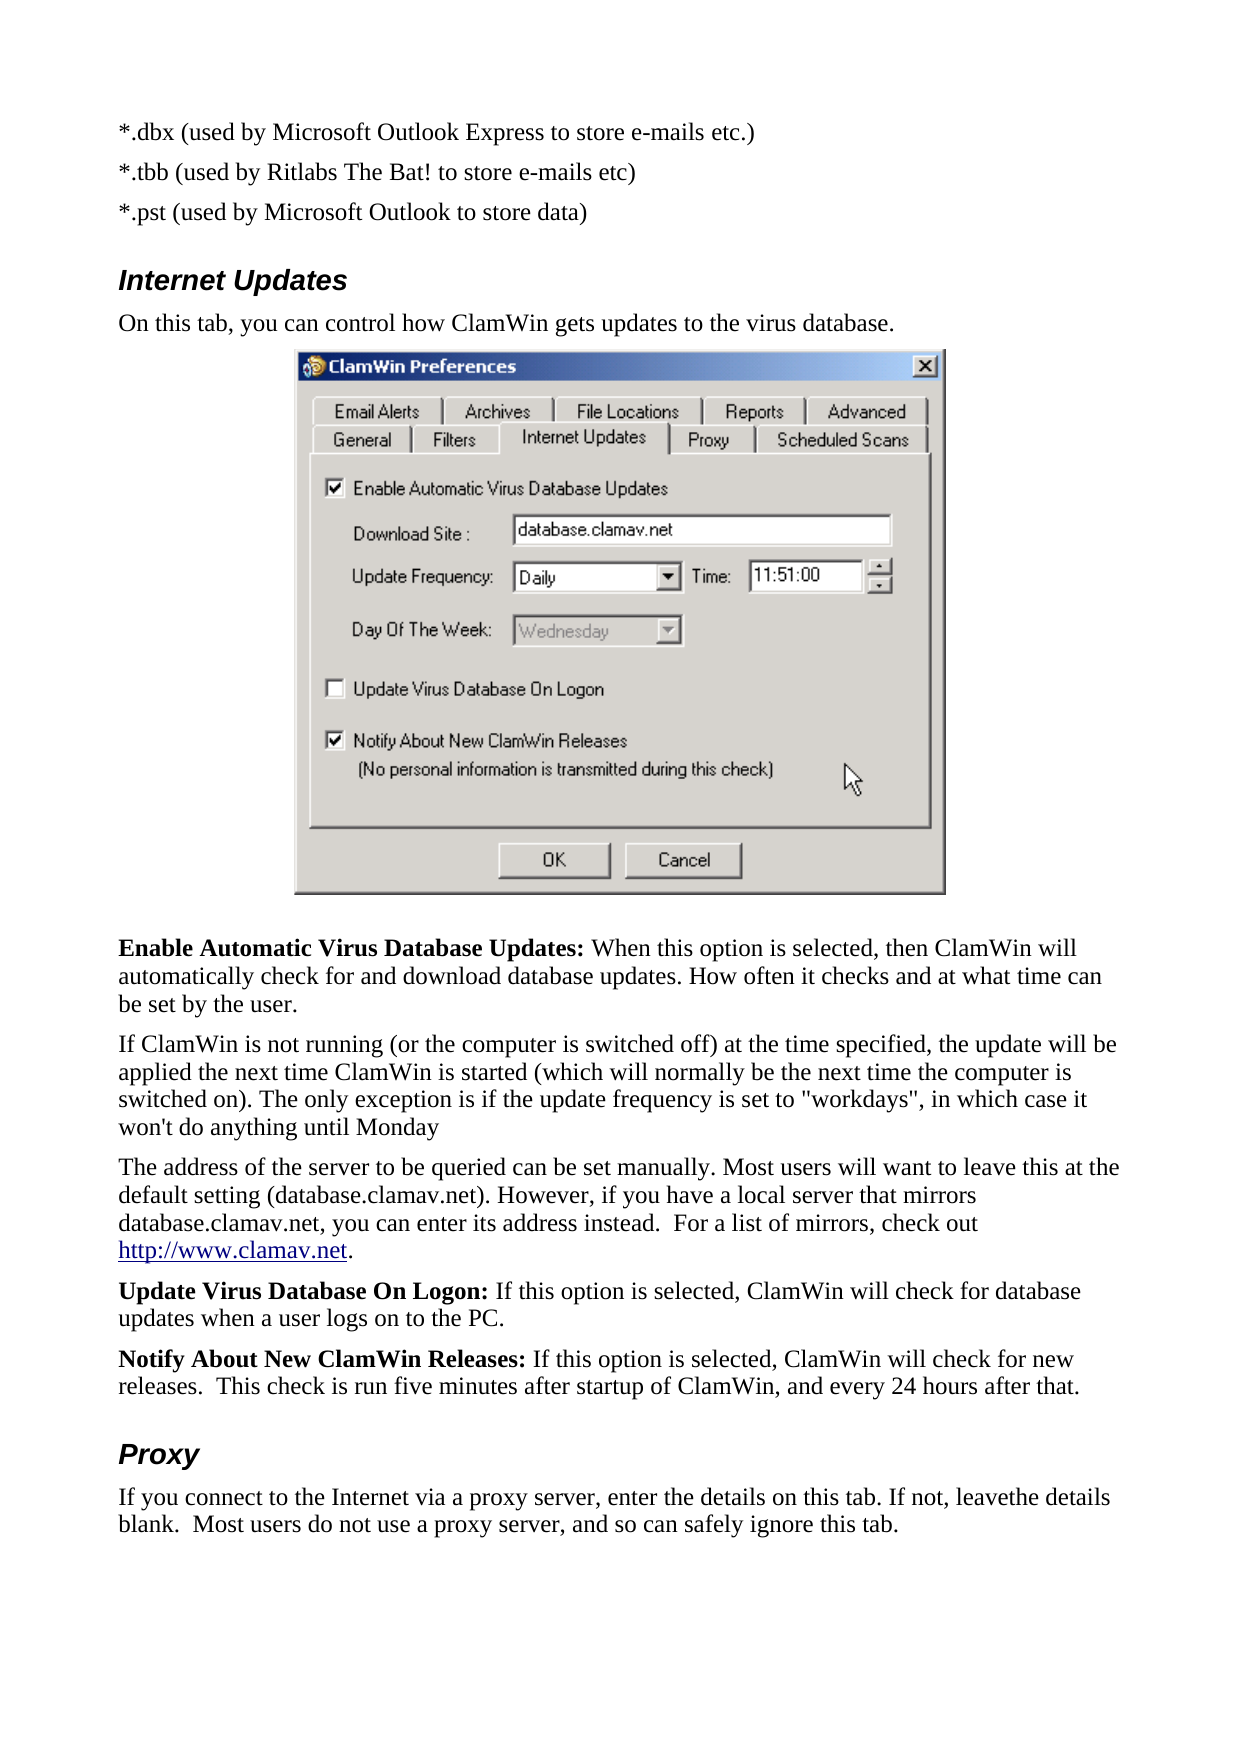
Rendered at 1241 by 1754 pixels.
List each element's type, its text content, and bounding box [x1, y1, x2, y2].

text Update Virus Database On Logon: If this option is selected, ClamWin will check for database updates when a user logs on to the PC. [118, 1277, 1122, 1332]
text On this tab, you can control how ClamWin gets updates to the virus database. [118, 309, 1122, 337]
text *.pst (used by Microsoft Outlook to store data) [118, 198, 1122, 226]
text If ClamWin is not running (or the computer is switched off) at the time specified, the update will be applied the next time ClamWin is started (which will normally be the next time the computer is switched on). The only exception is if the update frequency is set to "workdays", in which case it won't do anything until Monday [118, 1030, 1122, 1141]
text Notify About New ClamWin Releases: If this option is selected, ClamWin will check for new releases. This check is run five minutes after startup of ClamWin, and every 24 hours after that. [118, 1345, 1122, 1400]
text *.tbb (used by Ritlabs The Bat! to store e-mails etc) [118, 158, 1122, 186]
text *.dbx (used by Microsoft Outlook Express to store e-mails etc.) [118, 118, 1122, 146]
subtitle Proxy [118, 1438, 1122, 1470]
picture [294, 349, 946, 895]
text The address of the server to be queried can be set manually. Most users will want to leave this at the default setting (database.clamav.net). However, if you have a local server that mirrors database.clamav.net, you can enter its address instead. For a list of mirrors, check out http://www.clamav.net. [118, 1153, 1122, 1264]
text If you connect to the Internet via a proxy server, enter the details on this tab. If not, leavethe details blank. Most users do not use a proxy server, and so can safely ignore this tab. [118, 1483, 1122, 1538]
text Enable Automatic Virus Database Updates: When this option is selected, then ClamWin will automatically check for and download database updates. How often it checks and at what time can be set by the user. [118, 934, 1122, 1018]
subtitle Internet Updates [118, 264, 1122, 296]
